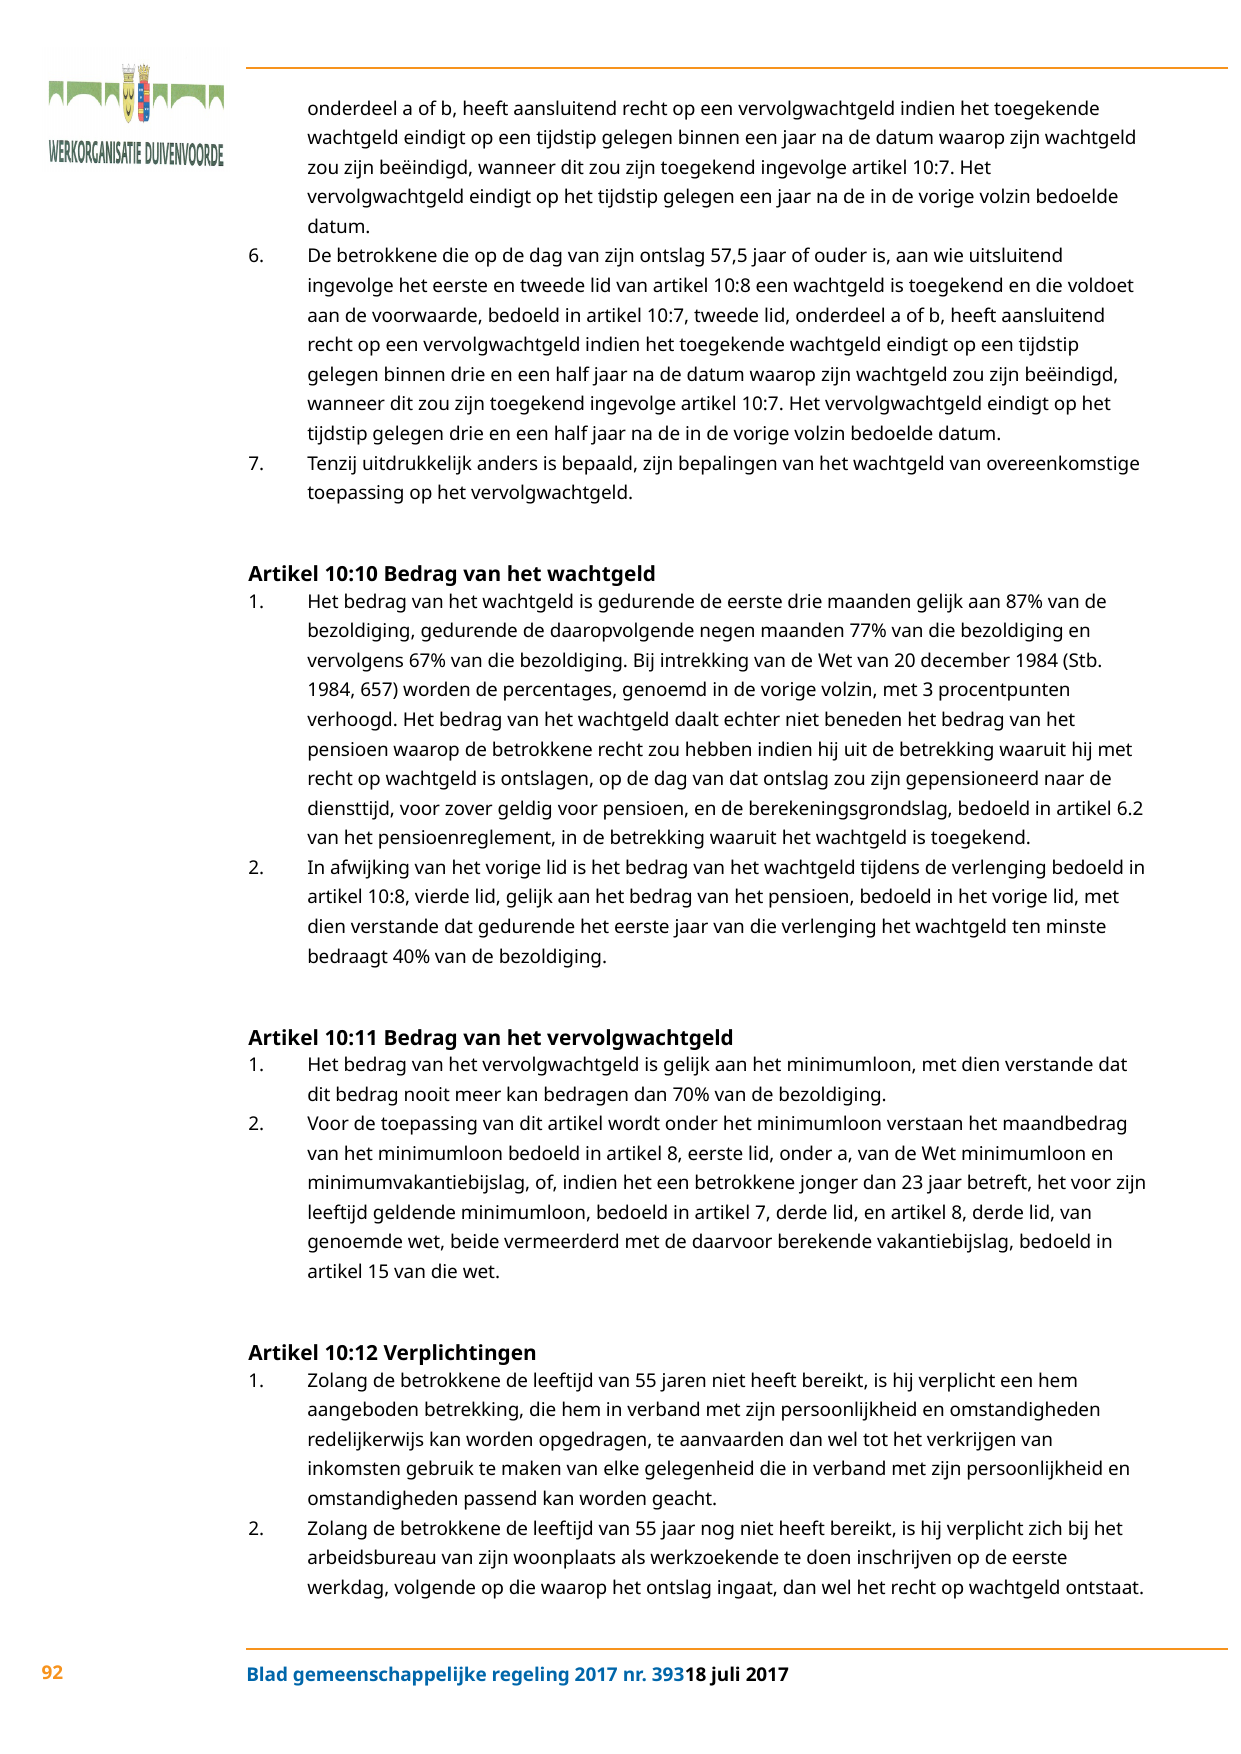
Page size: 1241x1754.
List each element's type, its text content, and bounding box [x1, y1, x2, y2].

text Artikel 10:10 Bedrag van het wachtgeld [248, 559, 1152, 588]
text Artikel 10:11 Bedrag van het vervolgwachtgeld [248, 1023, 1152, 1051]
text Artikel 10:12 Verplichtingen [248, 1338, 1152, 1367]
list Zolang de betrokkene de leeftijd van 55 jaar nog niet heeft bereikt, is hij verplicht zich bij het arbeidsbureau van zijn woonplaats als werkzoekende te doen inschrijven op de eerste werkdag, volgende op die waarop het ontslag ingaat, dan wel het recht op wachtgeld ontstaat. [248, 1515, 1152, 1599]
list Het bedrag van het wachtgeld is gedurende de eerste drie maanden gelijk aan 87% van de bezoldiging, gedurende de daaropvolgende negen maanden 77% van die bezoldiging en vervolgens 67% van die bezoldiging. Bij intrekking van de Wet van 20 december 1984 (Stb. 1984, 657) worden de percentages, genoemd in de vorige volzin, met 3 procentpunten verhoogd. Het bedrag van het wachtgeld daalt echter niet beneden het bedrag van het pensioen waarop de betrokkene recht zou hebben indien hij uit de betrekking waaruit hij met recht op wachtgeld is ontslagen, op de dag van dat ontslag zou zijn gepensioneerd naar de diensttijd, voor zover geldig voor pensioen, en de berekeningsgrondslag, bedoeld in artikel 6.2 van het pensioenreglement, in de betrekking waaruit het wachtgeld is toegekend. [248, 588, 1152, 850]
list Tenzij uitdrukkelijk anders is bepaald, zijn bepalingen van het wachtgeld van overeenkomstige toepassing op het vervolgwachtgeld. [248, 450, 1152, 505]
list Het bedrag van het vervolgwachtgeld is gelijk aan het minimumloon, met dien verstande dat dit bedrag nooit meer kan bedragen dan 70% van de bezoldiging. [248, 1051, 1152, 1107]
list De betrokkene die op de dag van zijn ontslag 57,5 jaar of ouder is, aan wie uitsluitend ingevolge het eerste en tweede lid van artikel 10:8 een wachtgeld is toegekend en die voldoet aan de voorwaarde, bedoeld in artikel 10:7, tweede lid, onderdeel a of b, heeft aansluitend recht op een vervolgwachtgeld indien het toegekende wachtgeld eindigt op een tijdstip gelegen binnen drie en een half jaar na de datum waarop zijn wachtgeld zou zijn beëindigd, wanneer dit zou zijn toegekend ingevolge artikel 10:7. Het vervolgwachtgeld eindigt op het tijdstip gelegen drie en een half jaar na de in de vorige volzin bedoelde datum. [248, 243, 1152, 446]
list Voor de toepassing van dit artikel wordt onder het minimumloon verstaan het maandbedrag van het minimumloon bedoeld in artikel 8, eerste lid, onder a, van de Wet minimumloon en minimumvakantiebijslag, of, indien het een betrokkene jonger dan 23 jaar betreft, het voor zijn leeftijd geldende minimumloon, bedoeld in artikel 7, derde lid, en artikel 8, derde lid, van genoemde wet, beide vermeerderd met de daarvoor berekende vakantiebijslag, bedoeld in artikel 15 van die wet. [248, 1110, 1152, 1284]
list In afwijking van het vorige lid is het bedrag van het wachtgeld tijdens de verlenging bedoeld in artikel 10:8, vierde lid, gelijk aan het bedrag van het pensioen, bedoeld in het vorige lid, met dien verstande dat gedurende het eerste jaar van die verlenging het wachtgeld ten minste bedraagt 40% van de bezoldiging. [248, 854, 1152, 968]
list Zolang de betrokkene de leeftijd van 55 jaren niet heeft bereikt, is hij verplicht een hem aangeboden betrekking, die hem in verband met zijn persoonlijkheid en omstandigheden redelijkerwijs kan worden opgedragen, te aanvaarden dan wel tot het verkrijgen van inkomsten gebruik te maken van elke gelegenheid die in verband met zijn persoonlijkheid en omstandigheden passend kan worden geacht. [248, 1367, 1152, 1511]
list onderdeel a of b, heeft aansluitend recht op een vervolgwachtgeld indien het toegekende wachtgeld eindigt op een tijdstip gelegen binnen een jaar na de datum waarop zijn wachtgeld zou zijn beëindigd, wanneer dit zou zijn toegekend ingevolge artikel 10:7. Het vervolgwachtgeld eindigt op het tijdstip gelegen een jaar na de in de vorige volzin bedoelde datum. [248, 95, 1152, 239]
picture [41, 47, 231, 172]
